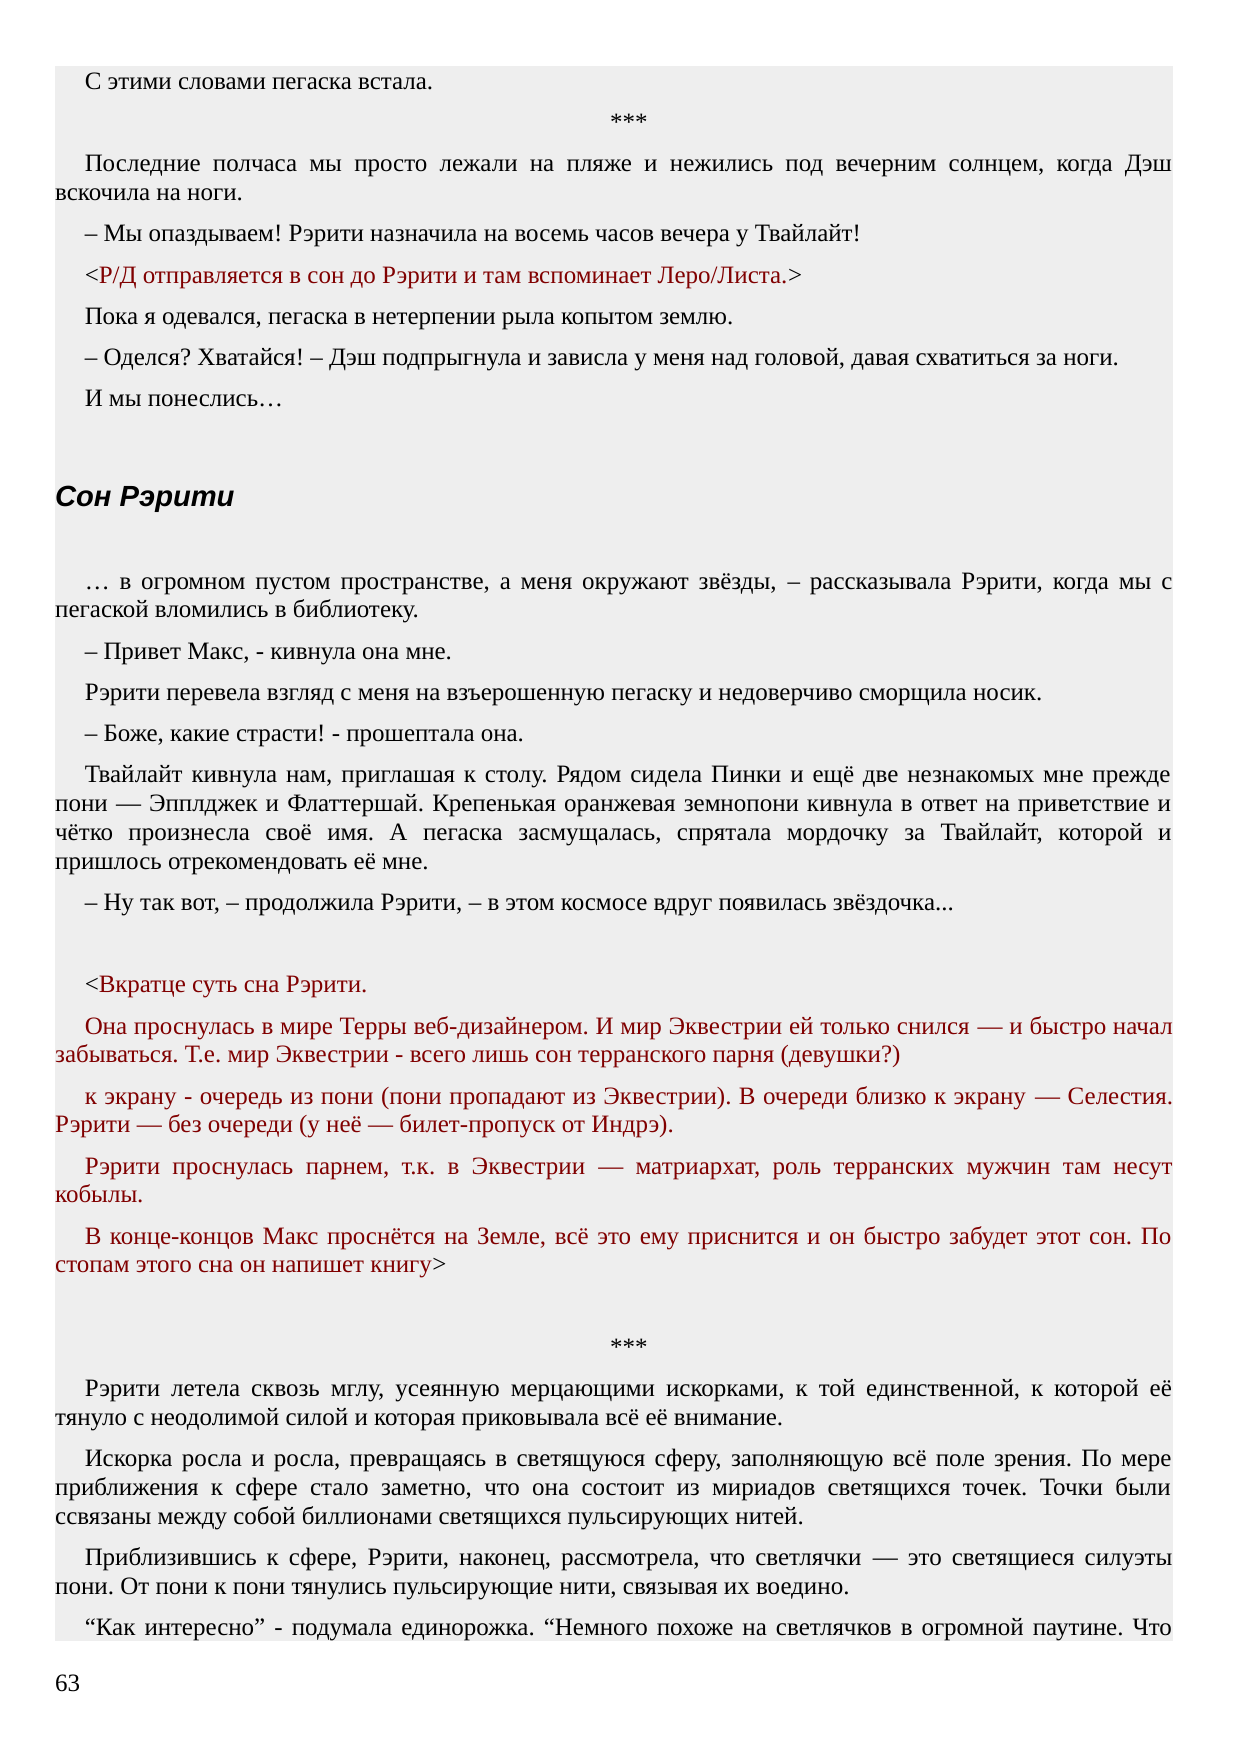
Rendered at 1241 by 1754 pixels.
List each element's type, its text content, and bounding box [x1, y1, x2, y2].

text Рэрити проснулась парнем, т.к. в Эквестрии — матриархат, роль терранских мужчин там несут кобылы. [55, 1151, 1173, 1208]
text Твайлайт кивнула нам, приглашая к столу. Рядом сидела Пинки и ещё две незнакомых мне прежде пони — Эпплджек и Флаттершай. Крепенькая оранжевая земнопони кивнула в ответ на приветствие и чётко произнесла своё имя. А пегаска засмущалась, спрятала мордочку за Твайлайт, которой и пришлось отрекомендовать её мне. [55, 759, 1173, 874]
text Рэрити перевела взгляд с меня на взъерошенную пегаску и недоверчиво сморщила носик. [55, 677, 1173, 706]
text И мы понеслись… [55, 383, 1173, 412]
text Рэрити летела сквозь мглу, усеянную мерцающими искорками, к той единственной, к которой её тянуло с неодолимой силой и которая приковывала всё её внимание. [55, 1373, 1173, 1431]
text – Мы опаздываем! Рэрити назначила на восемь часов вечера у Твайлайт! [55, 218, 1173, 247]
text – Ну так вот, – продолжила Рэрити, – в этом космосе вдруг появилась звёздочка... [55, 887, 1173, 916]
text Искорка росла и росла, превращаясь в светящуюся сферу, заполняющую всё поле зрения. По мере приближения к сфере стало заметно, что она состоит из мириадов светящихся точек. Точки были ссвязаны между собой биллионами светящихся пульсирующих нитей. [55, 1443, 1173, 1529]
text С этими словами пегаска встала. [55, 66, 1173, 95]
text <Вкратце суть сна Рэрити. [55, 969, 1173, 998]
text Пока я одевался, пегаска в нетерпении рыла копытом землю. [55, 301, 1173, 330]
text – Оделся? Хватайся! – Дэш подпрыгнула и зависла у меня над головой, давая схватиться за ноги. [55, 342, 1173, 371]
text Она проснулась в мире Терры веб-дизайнером. И мир Эквестрии ей только снился — и быстро начал забываться. Т.е. мир Эквестрии - всего лишь сон терранского парня (девушки?) [55, 1011, 1173, 1068]
text … в огромном пустом пространстве, а меня окружают звёзды, – рассказывала Рэрити, когда мы с пегаской вломились в библиотеку. [55, 566, 1173, 623]
subtitle Сон Рэрити [55, 478, 1173, 512]
text <Р/Д отправляется в сон до Рэрити и там вспоминает Леро/Листа.> [55, 260, 1173, 288]
text “Как интересно” - подумала единорожка. “Немного похоже на светлячков в огромной паутине. Что [55, 1612, 1173, 1641]
text *** [55, 107, 1173, 136]
text – Боже, какие страсти! - прошептала она. [55, 718, 1173, 747]
text к экрану - очередь из пони (пони пропадают из Эквестрии). В очереди близко к экрану — Селестия. Рэрити — без очереди (у неё — билет-пропуск от Индрэ). [55, 1081, 1173, 1138]
text Приблизившись к сфере, Рэрити, наконец, рассмотрела, что светлячки — это светящиеся силуэты пони. От пони к пони тянулись пульсирующие нити, связывая их воедино. [55, 1542, 1173, 1599]
text – Привет Макс, - кивнула она мне. [55, 636, 1173, 664]
text *** [55, 1332, 1173, 1361]
text В конце-концов Макс проснётся на Земле, всё это ему приснится и он быстро забудет этот сон. По стопам этого сна он напишет книгу> [55, 1221, 1173, 1278]
text Последние полчаса мы просто лежали на пляже и нежились под вечерним солнцем, когда Дэш вскочила на ноги. [55, 148, 1173, 206]
